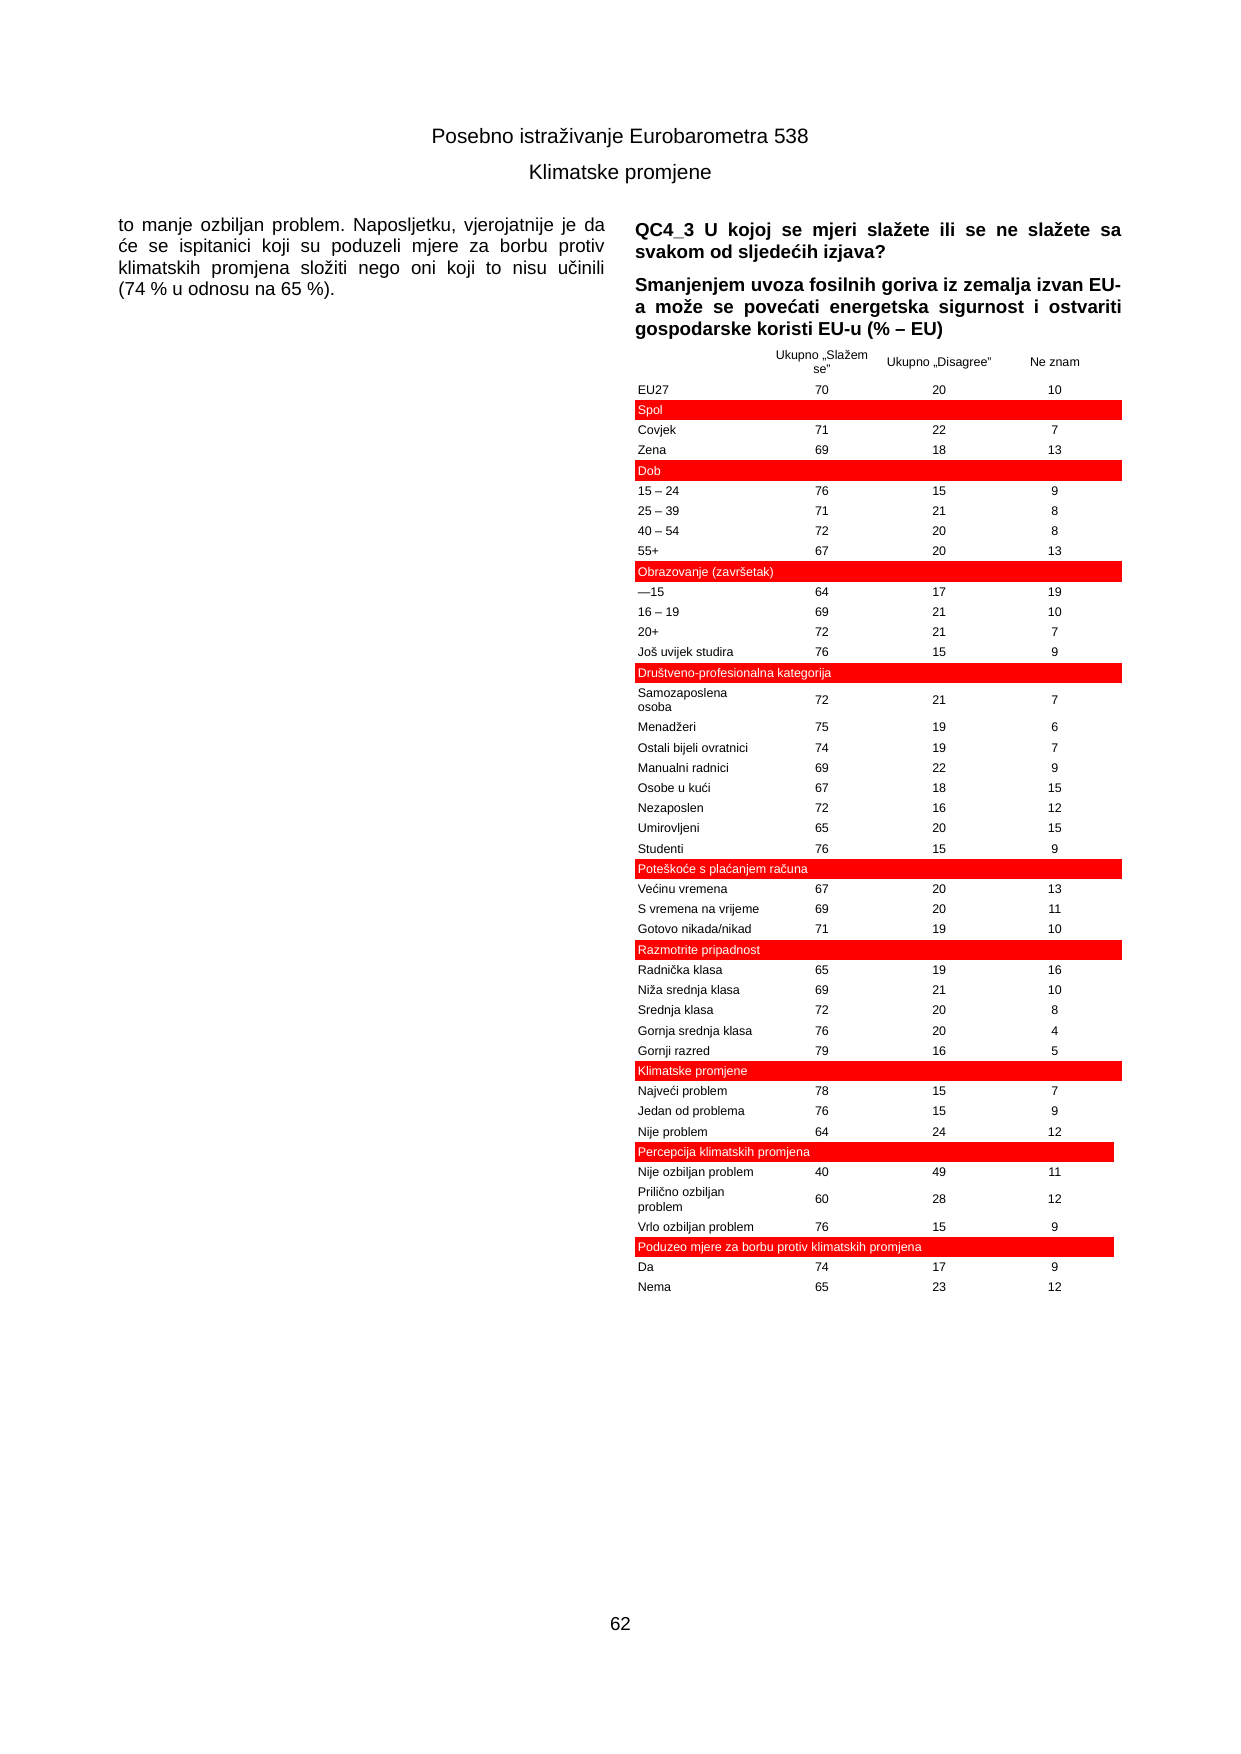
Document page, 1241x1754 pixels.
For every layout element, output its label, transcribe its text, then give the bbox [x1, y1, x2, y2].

table_cell Nema [635, 1277, 765, 1297]
table_cell 17 [878, 582, 1000, 602]
table_cell [1114, 1142, 1122, 1162]
table_cell 69 [765, 980, 878, 1000]
table_cell 7 [1000, 622, 1109, 642]
table_cell Nije problem [635, 1121, 765, 1142]
table_cell [1110, 798, 1122, 818]
table_cell 28 [878, 1182, 1000, 1217]
table_cell 13 [1000, 541, 1109, 561]
table_cell [1110, 683, 1122, 717]
table_cell 76 [765, 839, 878, 859]
table_cell 13 [1000, 879, 1109, 899]
table_cell 20 [878, 899, 1000, 919]
table_cell 25 – 39 [635, 501, 765, 521]
table_cell 8 [1000, 1000, 1109, 1020]
table_cell 49 [878, 1162, 1000, 1182]
table_cell 72 [765, 1000, 878, 1020]
table_cell 71 [765, 501, 878, 521]
table_cell [1110, 899, 1122, 919]
table_cell 67 [765, 778, 878, 798]
table_cell 16 – 19 [635, 602, 765, 622]
table_cell 10 [1000, 980, 1109, 1000]
table_cell Društveno-profesionalna kategorija [635, 663, 1122, 683]
table_cell 76 [765, 642, 878, 662]
table_cell Klimatske promjene [635, 1061, 1122, 1081]
table_cell [1110, 521, 1122, 541]
table_cell 10 [1000, 919, 1109, 939]
table_header [635, 345, 765, 379]
table_cell Srednja klasa [635, 1000, 765, 1020]
table_cell Percepcija klimatskih promjena [635, 1142, 1114, 1162]
table_cell 10 [1000, 602, 1109, 622]
table_cell [1110, 1041, 1122, 1061]
table_cell 10 [1000, 380, 1109, 400]
table_cell [1110, 738, 1122, 758]
table_cell [1110, 818, 1122, 838]
table_cell 65 [765, 960, 878, 980]
table_cell 72 [765, 521, 878, 541]
table_cell 11 [1000, 899, 1109, 919]
table_cell 19 [878, 960, 1000, 980]
table_cell Zena [635, 440, 765, 460]
table_cell Prilično ozbiljan problem [635, 1182, 765, 1217]
table_header Ukupno „Slažem se” [765, 345, 878, 379]
table_cell 76 [765, 1101, 878, 1121]
table_cell 19 [1000, 582, 1109, 602]
table_cell 76 [765, 481, 878, 501]
table_cell 9 [1000, 642, 1109, 662]
table_cell 7 [1000, 1081, 1109, 1101]
table_header [1110, 345, 1122, 379]
table_cell 12 [1000, 1182, 1109, 1217]
table_cell [1110, 919, 1122, 939]
table_cell 78 [765, 1081, 878, 1101]
table_cell 15 [878, 481, 1000, 501]
table_cell 19 [878, 717, 1000, 737]
table_cell Obrazovanje (završetak) [635, 561, 1122, 582]
table_cell 22 [878, 758, 1000, 778]
table_cell 21 [878, 501, 1000, 521]
table_cell 70 [765, 380, 878, 400]
table_cell 67 [765, 541, 878, 561]
table_cell [1110, 622, 1122, 642]
table_cell 12 [1000, 798, 1109, 818]
table_cell 16 [878, 1041, 1000, 1061]
table_cell [1110, 778, 1122, 798]
table_cell [1110, 839, 1122, 859]
table_cell [1110, 1217, 1122, 1237]
table_cell Samozaposlena osoba [635, 683, 765, 717]
table_cell 7 [1000, 683, 1109, 717]
table_cell [1110, 420, 1122, 440]
table_cell 20 [878, 1000, 1000, 1020]
table_cell [1110, 541, 1122, 561]
table_cell [1110, 960, 1122, 980]
table_cell [1110, 1081, 1122, 1101]
table_cell Menadžeri [635, 717, 765, 737]
table_cell Poduzeo mjere za borbu protiv klimatskih promjena [635, 1237, 1114, 1257]
table_cell 20 [878, 879, 1000, 899]
table_cell [1110, 1182, 1122, 1217]
table_cell 15 [1000, 818, 1109, 838]
table_cell 7 [1000, 738, 1109, 758]
table_cell 75 [765, 717, 878, 737]
table_cell Jedan od problema [635, 1101, 765, 1121]
table_cell [1110, 1121, 1122, 1142]
table_cell [1110, 582, 1122, 602]
table_cell Manualni radnici [635, 758, 765, 778]
table_cell 22 [878, 420, 1000, 440]
table_cell 60 [765, 1182, 878, 1217]
table_cell [1110, 380, 1122, 400]
table_cell Nezaposlen [635, 798, 765, 818]
table_cell [1110, 879, 1122, 899]
table_cell Razmotrite pripadnost [635, 940, 1122, 960]
table_cell Gotovo nikada/nikad [635, 919, 765, 939]
table_cell 20 [878, 541, 1000, 561]
table_cell 15 – 24 [635, 481, 765, 501]
table_cell 15 [878, 1101, 1000, 1121]
table_header Ne znam [1000, 345, 1109, 379]
table_cell Dob [635, 460, 1122, 481]
table_cell 76 [765, 1217, 878, 1237]
table_cell 72 [765, 683, 878, 717]
table_cell 19 [878, 738, 1000, 758]
table_cell 69 [765, 758, 878, 778]
table_cell 64 [765, 582, 878, 602]
table_cell 17 [878, 1257, 1000, 1277]
table_cell 18 [878, 440, 1000, 460]
table_cell Radnička klasa [635, 960, 765, 980]
table_cell 69 [765, 602, 878, 622]
table_cell 8 [1000, 501, 1109, 521]
table_cell [1110, 1000, 1122, 1020]
table_cell Poteškoće s plaćanjem računa [635, 859, 1122, 879]
table_cell 40 [765, 1162, 878, 1182]
table_cell Da [635, 1257, 765, 1277]
table_cell [1114, 1237, 1122, 1257]
text QC4_3 U kojoj se mjeri slažete ili se ne slažete sa svakom od sljedećih izjava? [635, 219, 1122, 262]
table_cell 64 [765, 1121, 878, 1142]
table_cell 16 [878, 798, 1000, 818]
table_cell 13 [1000, 440, 1109, 460]
table_cell 65 [765, 1277, 878, 1297]
table_cell 67 [765, 879, 878, 899]
table_cell 4 [1000, 1020, 1109, 1041]
table_cell [1110, 501, 1122, 521]
table_cell Ostali bijeli ovratnici [635, 738, 765, 758]
table_cell [1110, 440, 1122, 460]
table_cell 15 [878, 1081, 1000, 1101]
table_cell [1110, 1277, 1122, 1297]
table_cell 21 [878, 683, 1000, 717]
table_cell 74 [765, 1257, 878, 1277]
table_cell 69 [765, 899, 878, 919]
text Smanjenjem uvoza fosilnih goriva iz zemalja izvan EU-a može se povećati energetska sigurnost i ostvariti gospodarske koristi EU-u (% – EU) [635, 274, 1122, 339]
table_cell 20+ [635, 622, 765, 642]
table_cell 20 [878, 380, 1000, 400]
table_cell [1110, 1020, 1122, 1041]
table_cell Studenti [635, 839, 765, 859]
table_cell [1110, 602, 1122, 622]
table_cell Većinu vremena [635, 879, 765, 899]
table_cell Osobe u kući [635, 778, 765, 798]
table_cell Spol [635, 400, 1122, 420]
table_cell 15 [878, 642, 1000, 662]
table_cell 20 [878, 818, 1000, 838]
table_cell 8 [1000, 521, 1109, 541]
table_cell 5 [1000, 1041, 1109, 1061]
table_cell Niža srednja klasa [635, 980, 765, 1000]
text to manje ozbiljan problem. Naposljetku, vjerojatnije je da će se ispitanici koji su poduzeli mjere za borbu protiv klimatskih promjena složiti nego oni koji to nisu učinili (74 % u odnosu na 65 %). [118, 213, 605, 299]
table_cell [1110, 1162, 1122, 1182]
table_cell 15 [878, 839, 1000, 859]
table_cell 74 [765, 738, 878, 758]
table_cell —15 [635, 582, 765, 602]
table_cell EU27 [635, 380, 765, 400]
table_cell 72 [765, 798, 878, 818]
table_cell Umirovljeni [635, 818, 765, 838]
table_cell [1110, 481, 1122, 501]
table_cell 21 [878, 980, 1000, 1000]
table_cell 7 [1000, 420, 1109, 440]
table_cell [1110, 642, 1122, 662]
table_cell 12 [1000, 1277, 1109, 1297]
table_cell 9 [1000, 1101, 1109, 1121]
table_cell 9 [1000, 1257, 1109, 1277]
table_cell Najveći problem [635, 1081, 765, 1101]
table_cell 71 [765, 919, 878, 939]
table_cell 55+ [635, 541, 765, 561]
table_cell Gornja srednja klasa [635, 1020, 765, 1041]
table_cell 15 [1000, 778, 1109, 798]
table_cell 16 [1000, 960, 1109, 980]
table_cell S vremena na vrijeme [635, 899, 765, 919]
table_cell Covjek [635, 420, 765, 440]
table_cell 9 [1000, 758, 1109, 778]
table_cell 72 [765, 622, 878, 642]
table_cell [1110, 980, 1122, 1000]
table_cell 20 [878, 521, 1000, 541]
table_cell [1110, 1101, 1122, 1121]
table_cell Vrlo ozbiljan problem [635, 1217, 765, 1237]
table_cell 11 [1000, 1162, 1109, 1182]
table_cell 15 [878, 1217, 1000, 1237]
table_cell 6 [1000, 717, 1109, 737]
table_cell [1110, 1257, 1122, 1277]
table_cell 24 [878, 1121, 1000, 1142]
table_cell Gornji razred [635, 1041, 765, 1061]
table_cell 9 [1000, 1217, 1109, 1237]
table_cell 79 [765, 1041, 878, 1061]
table_cell 21 [878, 602, 1000, 622]
table_cell 76 [765, 1020, 878, 1041]
table_cell 21 [878, 622, 1000, 642]
table_cell 23 [878, 1277, 1000, 1297]
table_cell Još uvijek studira [635, 642, 765, 662]
table_cell 9 [1000, 481, 1109, 501]
table_cell 18 [878, 778, 1000, 798]
table_cell Nije ozbiljan problem [635, 1162, 765, 1182]
table_header Ukupno „Disagree” [878, 345, 1000, 379]
table_cell 69 [765, 440, 878, 460]
table_cell [1110, 717, 1122, 737]
table_cell 20 [878, 1020, 1000, 1041]
table_cell 40 – 54 [635, 521, 765, 541]
table_cell 65 [765, 818, 878, 838]
table_cell 9 [1000, 839, 1109, 859]
table_cell [1110, 758, 1122, 778]
table_cell 19 [878, 919, 1000, 939]
table_cell 71 [765, 420, 878, 440]
table_cell 12 [1000, 1121, 1109, 1142]
